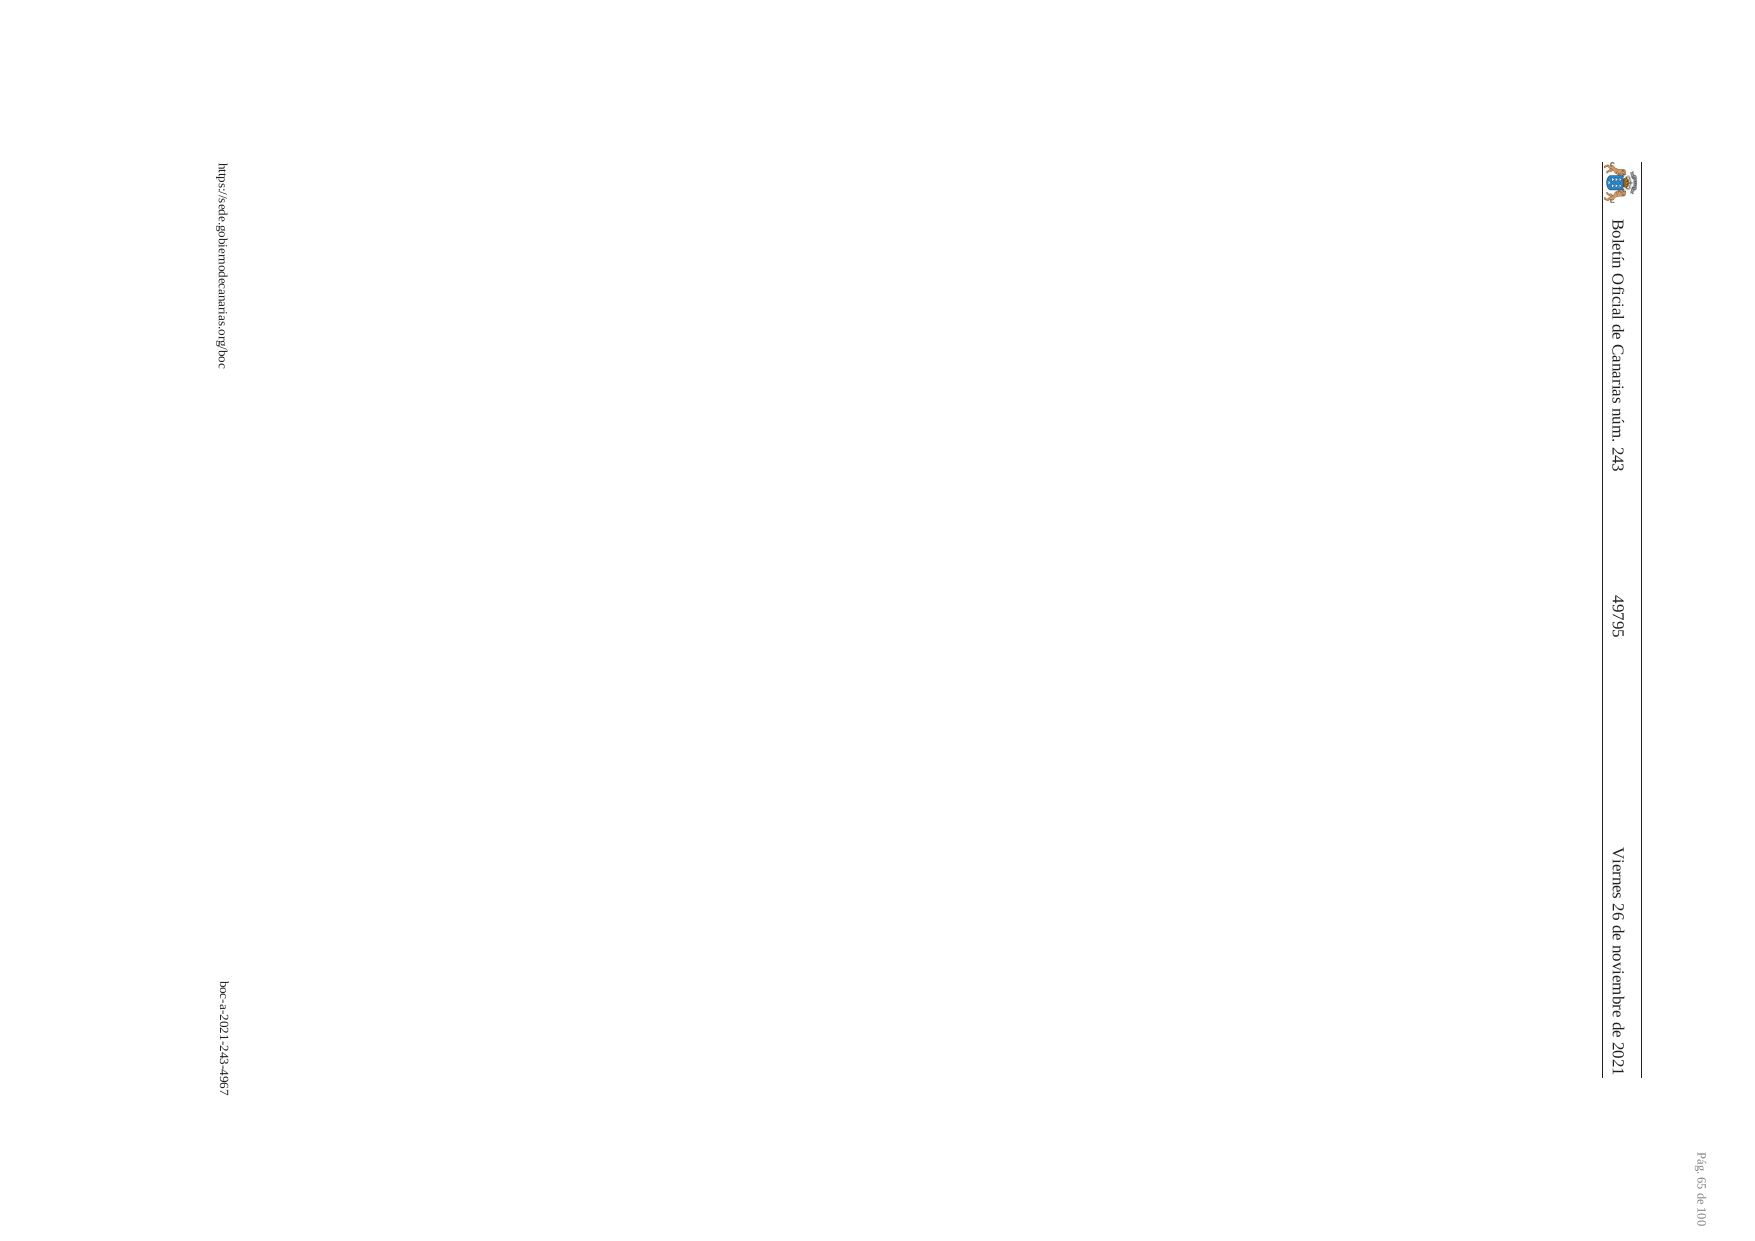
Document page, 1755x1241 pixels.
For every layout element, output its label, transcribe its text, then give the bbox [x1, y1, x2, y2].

text https://sede.gobiernodecanarias.org/boc [216, 163, 231, 376]
text Boletín Oficial de Canarias núm. 243 [1609, 219, 1628, 476]
text Viernes 26 de noviembre de 2021 [1609, 848, 1628, 1080]
text Pág. 65 de 100 [1695, 1152, 1709, 1229]
picture [1604, 162, 1637, 203]
text boc-a-2021-243-4967 [217, 981, 232, 1099]
text 49795 [1609, 596, 1628, 640]
